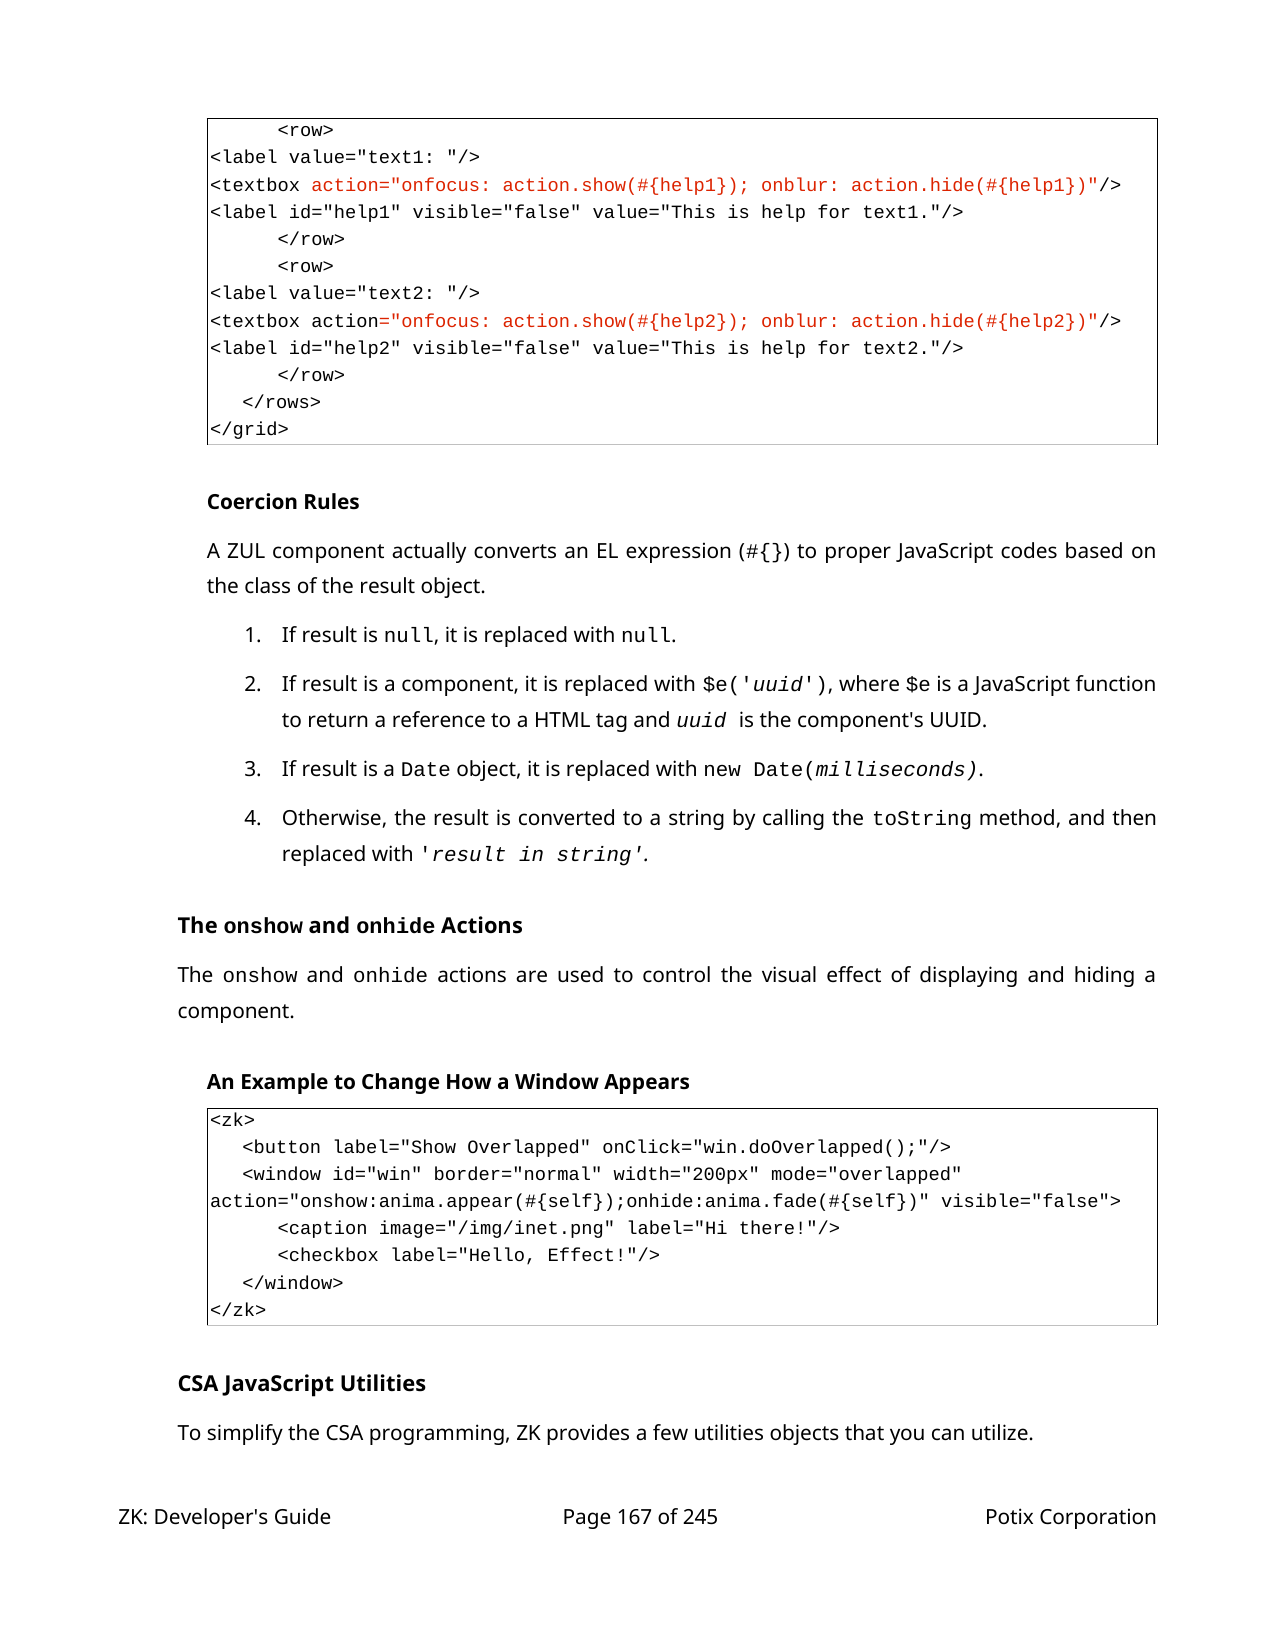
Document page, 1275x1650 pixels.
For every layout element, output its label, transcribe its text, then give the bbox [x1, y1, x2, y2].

text </row> [208, 227, 1157, 251]
text <row> [208, 254, 1157, 278]
list Otherwise, the result is converted to a string by calling the toString method, and then replaced with 'result in string'. [244, 803, 1157, 867]
text </window> [208, 1271, 1157, 1295]
text A ZUL component actually converts an EL expression (#{}) to proper JavaScript codes based on the class of the result object. [207, 536, 1157, 599]
text <caption image="/img/inet.png" label="Hi there!"/> [208, 1216, 1157, 1240]
text <label id="help2" visible="false" value="This is help for text2."/> [208, 336, 1157, 360]
text <label value="text2: "/> [208, 281, 1157, 306]
list If result is a Date object, it is replaced with new Date(milliseconds). [244, 754, 1157, 783]
subtitle The onshow and onhide Actions [177, 910, 1157, 940]
text <textbox action="onfocus: action.show(#{help2}); onblur: action.hide(#{help2})"/> [208, 308, 1157, 333]
text <label value="text1: "/> [208, 145, 1157, 169]
text The onshow and onhide actions are used to control the visual effect of displaying and hiding a component. [177, 961, 1157, 1024]
text To simplify the CSA programming, ZK provides a few utilities objects that you can utilize. [177, 1418, 1157, 1446]
text </row> [208, 363, 1157, 387]
text <button label="Show Overlapped" onClick="win.doOverlapped();"/> [208, 1134, 1157, 1159]
text <row> [208, 119, 1157, 142]
text <window id="win" border="normal" width="200px" mode="overlapped" [208, 1162, 1157, 1186]
list If result is a component, it is replaced with $e('uuid'), where $e is a JavaScript function to return a reference to a HTML tag and uuid is the component's UUID. [244, 669, 1157, 733]
text <checkbox label="Hello, Effect!"/> [208, 1243, 1157, 1268]
text </zk> [208, 1298, 1157, 1325]
text <zk> [208, 1109, 1157, 1132]
text </grid> [208, 417, 1157, 444]
subtitle Coercion Rules [207, 487, 1157, 515]
text action="onshow:anima.appear(#{self});onhide:anima.fade(#{self})" visible="false"> [208, 1189, 1157, 1213]
text <textbox action="onfocus: action.show(#{help1}); onblur: action.hide(#{help1})"/> [208, 172, 1157, 197]
subtitle An Example to Change How a Window Appears [207, 1067, 1157, 1095]
text <label id="help1" visible="false" value="This is help for text1."/> [208, 200, 1157, 224]
text </rows> [208, 390, 1157, 414]
subtitle CSA JavaScript Utilities [177, 1367, 1157, 1397]
list If result is null, it is replaced with null. [244, 620, 1157, 649]
